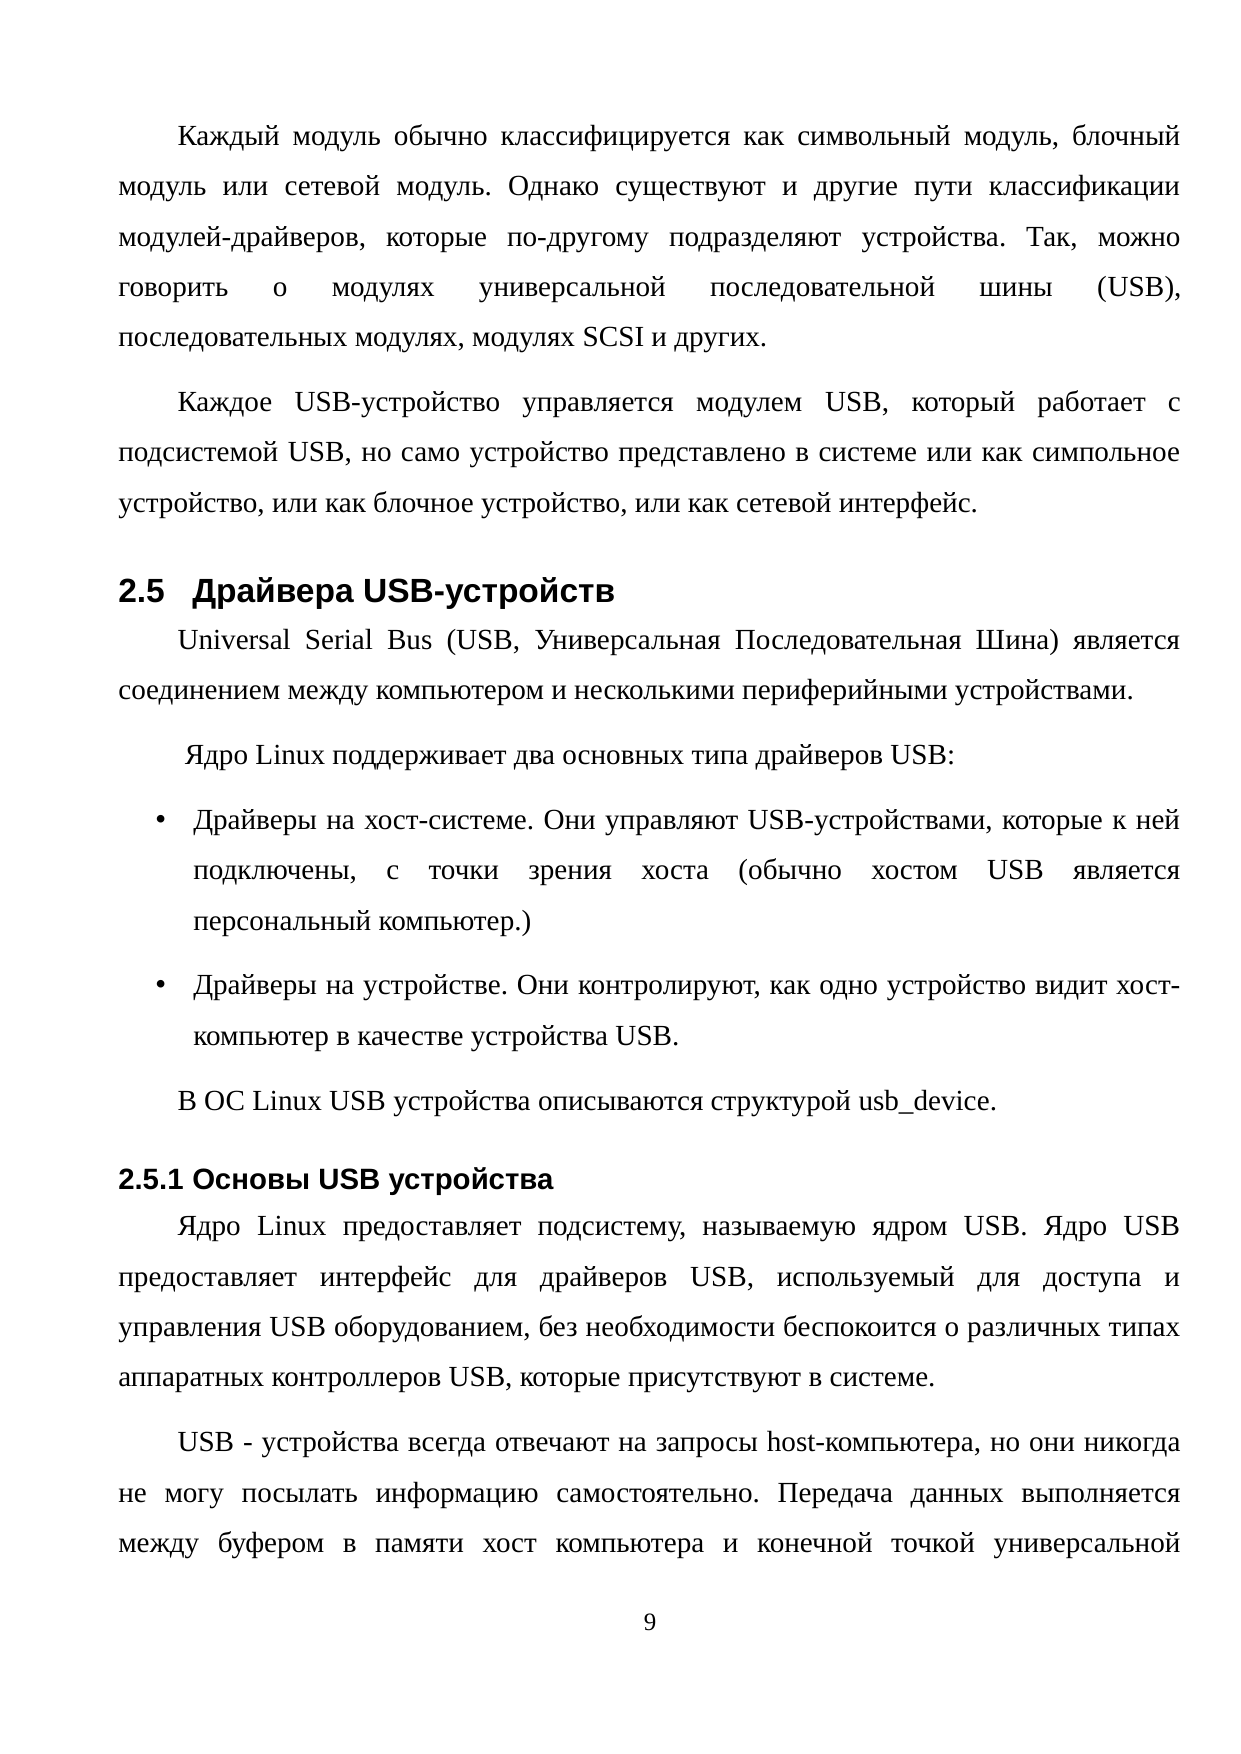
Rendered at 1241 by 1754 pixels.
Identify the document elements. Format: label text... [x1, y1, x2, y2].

text Каждый модуль обычно классифицируется как символьный модуль, блочный модуль или сетевой модуль. Однако существуют и другие пути классификации модулей-драйверов, которые по-другому подразделяют устройства. Так, можно говорить о модулях универсальной последовательной шины (USB), последовательных модулях, модулях SCSI и других. [118, 118, 1181, 353]
list Драйверы на хост-системе. Они управляют USB-устройствами, которые к ней подключены, с точки зрения хоста (обычно хостом USB является персональный компьютер.) [156, 802, 1181, 936]
list Драйверы на устройстве. Они контролируют, как одно устройство видит хост-компьютер в качестве устройства USB. [156, 967, 1181, 1051]
text В ОС Linux USB устройства описываются структурой usb_device. [118, 1083, 1181, 1116]
text Ядро Linux поддерживает два основных типа драйверов USB: [118, 737, 1181, 771]
text USB - устройства всегда отвечают на запросы host-компьютера, но они никогда не могу посылать информацию самостоятельно. Передача данных выполняется между буфером в памяти хост компьютера и конечной точкой универсальной [118, 1424, 1181, 1558]
subtitle Основы USB устройства [118, 1162, 1181, 1196]
text Каждое USB-устройство управляется модулем USB, который работает с подсистемой USB, но само устройство представлено в системе или как симпольное устройство, или как блочное устройство, или как сетевой интерфейс. [118, 384, 1181, 518]
subtitle Драйвера USB-устройств [118, 571, 1181, 609]
text Universal Serial Bus (USB, Универсальная Последовательная Шина) является соединением между компьютером и несколькими периферийными устройствами. [118, 622, 1181, 706]
text Ядро Linux предоставляет подсистему, называемую ядром USB. Ядро USB предоставляет интерфейс для драйверов USB, используемый для доступа и управления USB оборудованием, без необходимости беспокоится о различных типах аппаратных контроллеров USB, которые присутствуют в системе. [118, 1208, 1181, 1393]
